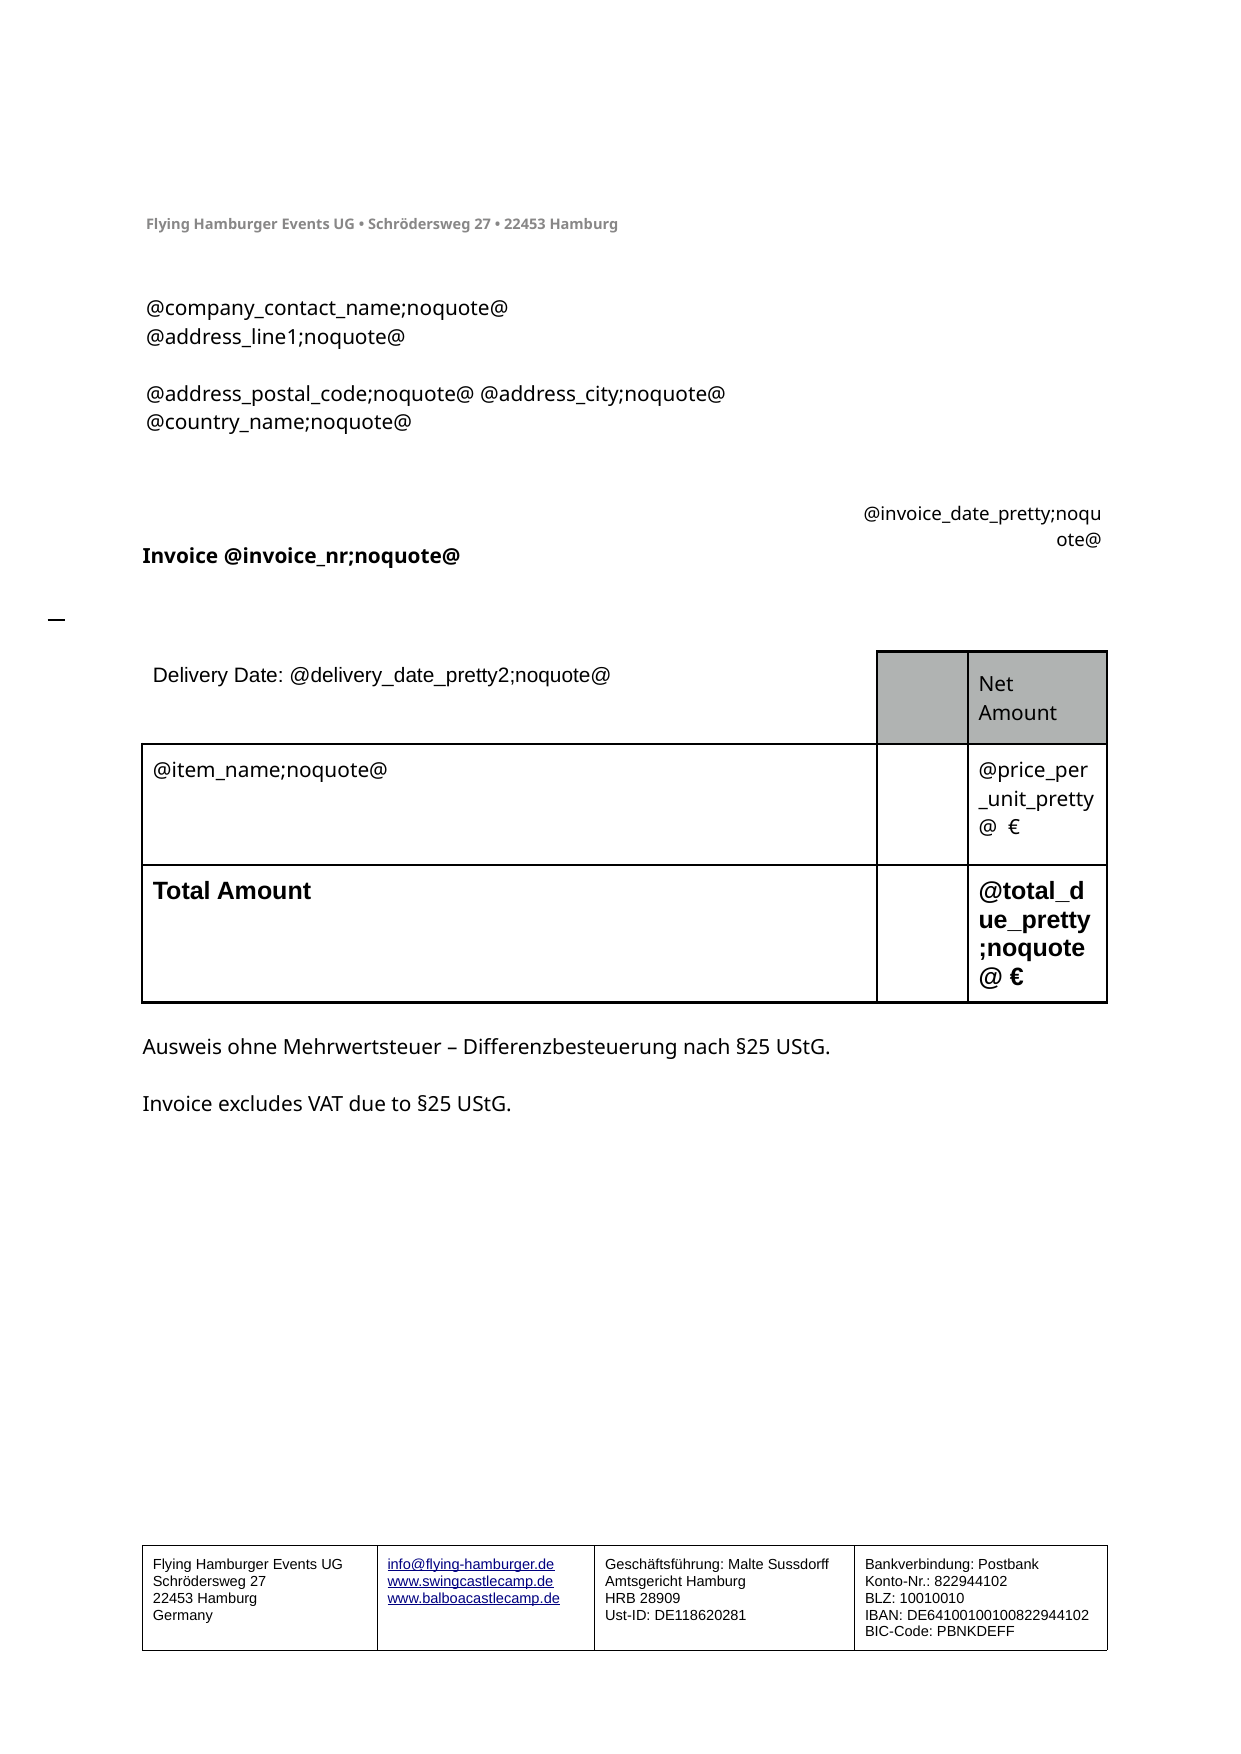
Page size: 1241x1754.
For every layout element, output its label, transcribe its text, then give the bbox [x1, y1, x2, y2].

table_cell [878, 745, 967, 863]
table_cell Total Amount [143, 866, 876, 1001]
table_header Delivery Date: @delivery_date_pretty2;noquote@ [142, 650, 876, 743]
table_cell @price_per_unit_pretty@ € [969, 745, 1106, 863]
text Invoice @invoice_nr;noquote@ [142, 541, 1107, 569]
table_cell @item_name;noquote@ [143, 745, 876, 863]
text Ausweis ohne Mehrwertsteuer – Differenzbesteuerung nach §25 UStG. [142, 1032, 1107, 1060]
table_header [878, 653, 967, 743]
table_cell [878, 866, 967, 1001]
text Invoice excludes VAT due to §25 UStG. [142, 1089, 1107, 1117]
table_header Net Amount [969, 653, 1106, 743]
table_cell @total_due_pretty;noquote@ € [969, 866, 1106, 1001]
